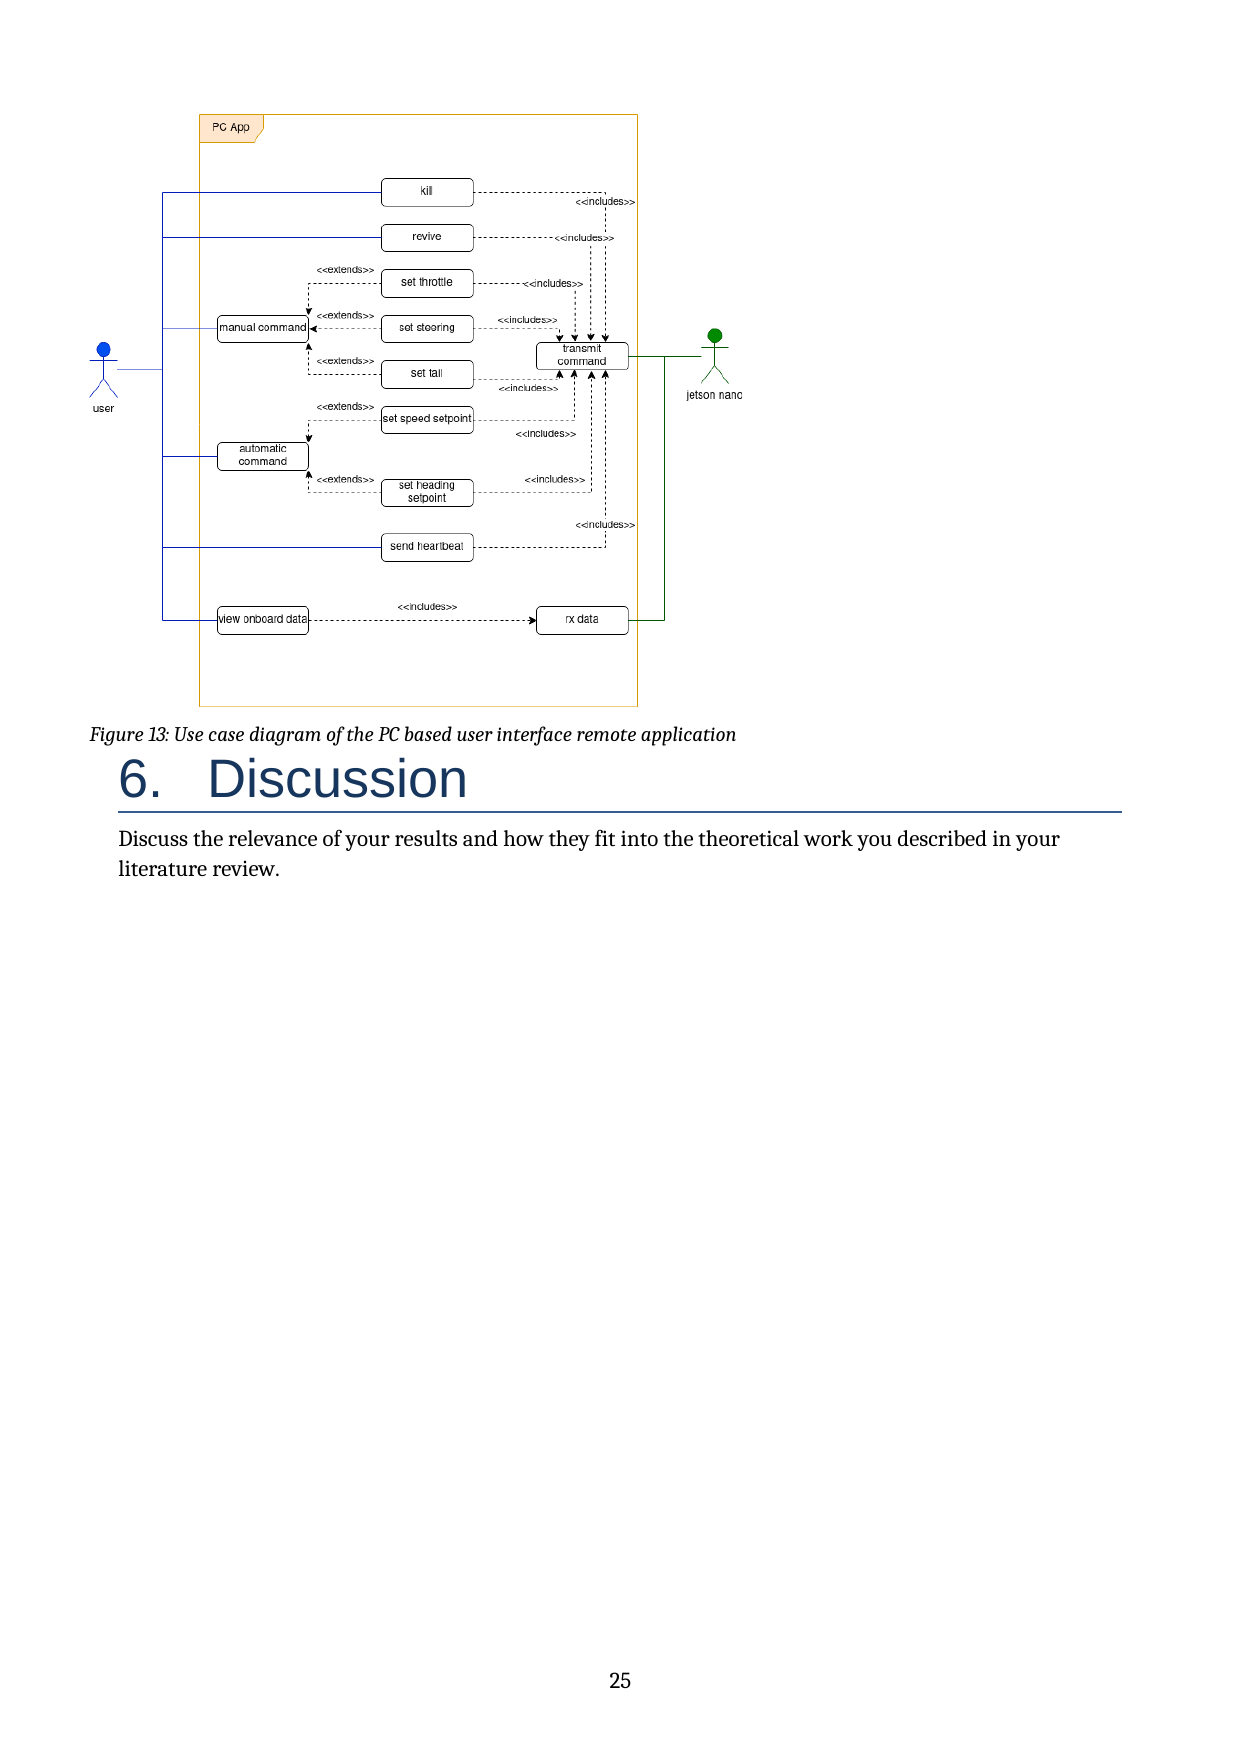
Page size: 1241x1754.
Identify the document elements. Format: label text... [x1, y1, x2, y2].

subtitle Discussion [118, 719, 1122, 811]
picture [89, 114, 743, 707]
text Discuss the relevance of your results and how they fit into the theoretical work you described in your literature review. [118, 826, 1122, 882]
text Figure 12: Use case diagram of the PC based user interface remote application [89, 707, 742, 747]
